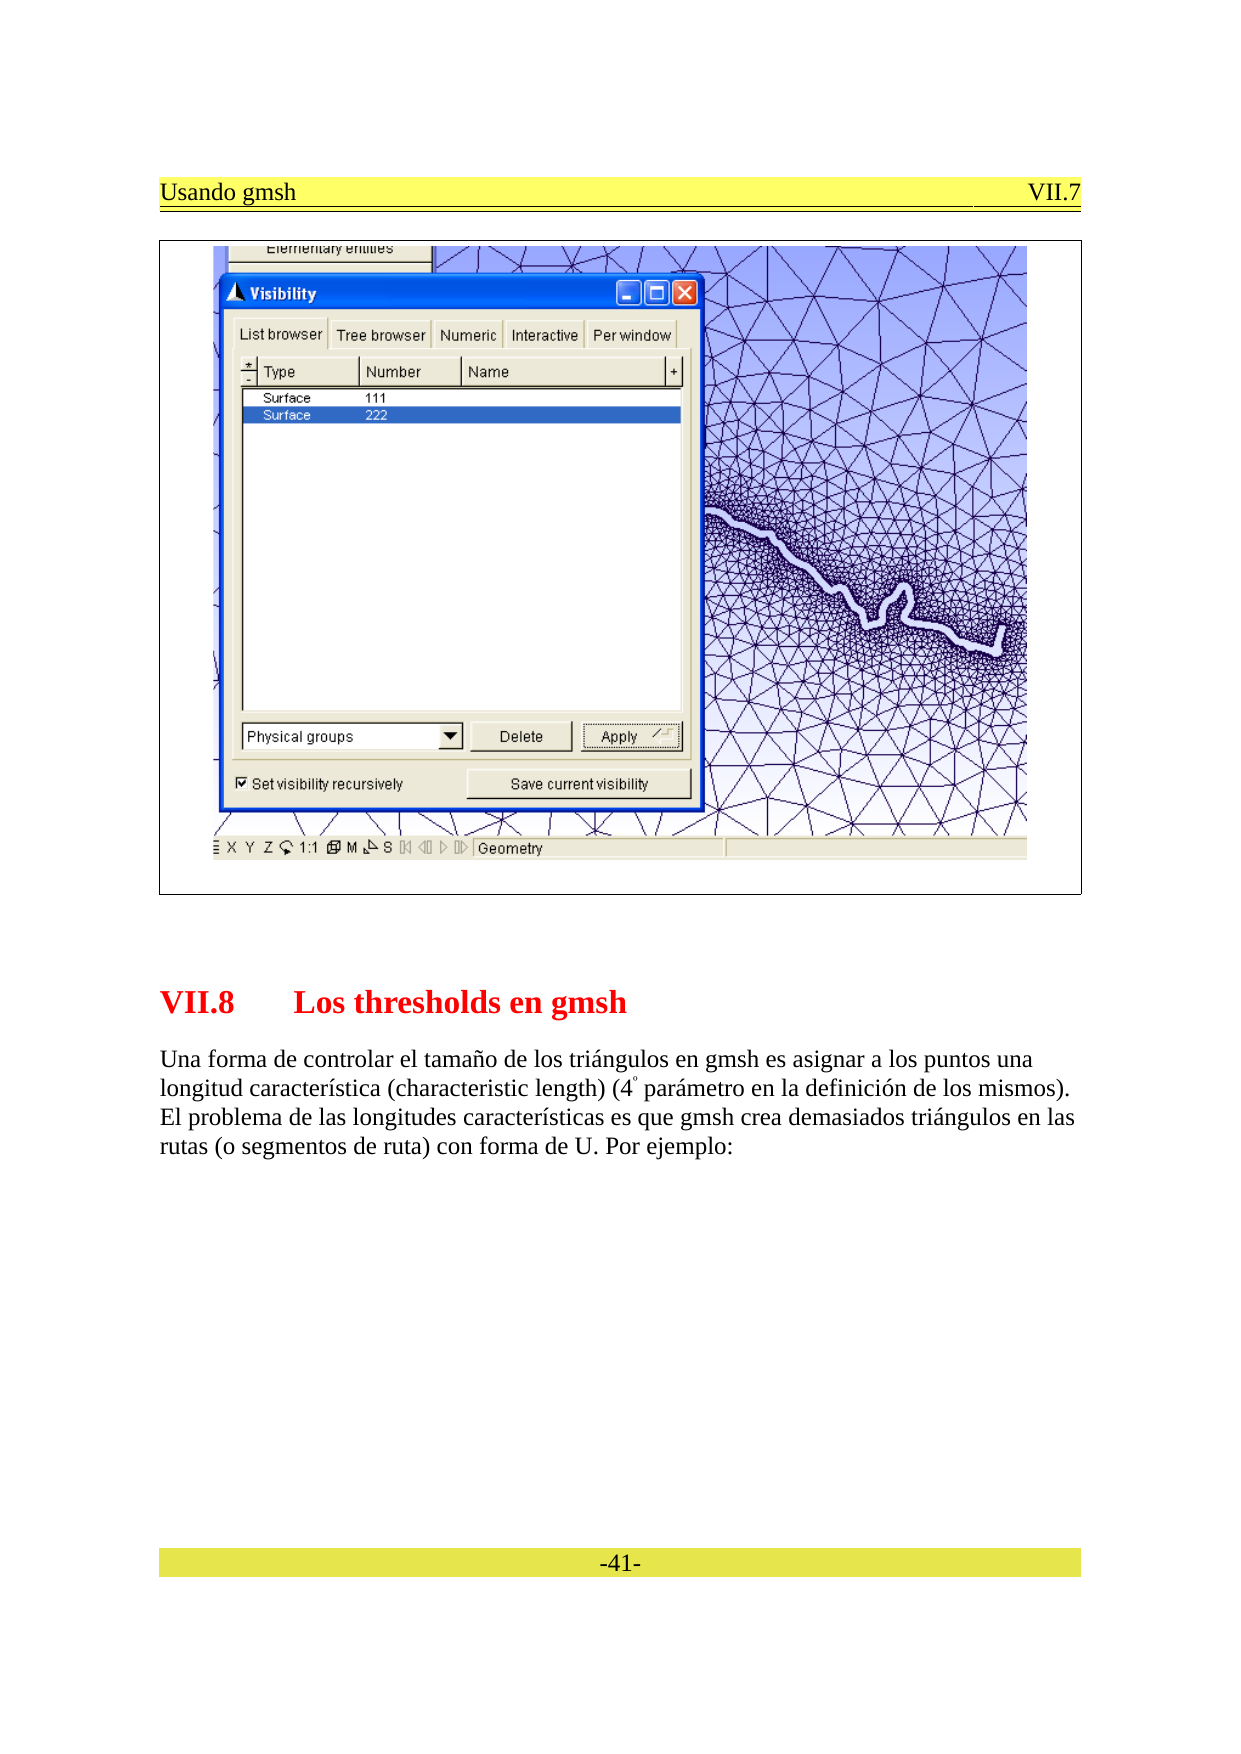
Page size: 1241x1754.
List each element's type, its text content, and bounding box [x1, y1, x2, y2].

subtitle Los thresholds en gmsh [159, 983, 1081, 1021]
picture [213, 246, 1027, 860]
table_cell [160, 860, 1081, 894]
table_cell [160, 241, 1081, 859]
text Una forma de controlar el tamaño de los triángulos en gmsh es asignar a los puntos una longitud característica (characteristic length) (4º parámetro en la definición de los mismos). El problema de las longitudes características es que gmsh crea demasiados triángulos en las rutas (o segmentos de ruta) con forma de U. Por ejemplo: [159, 1044, 1081, 1159]
